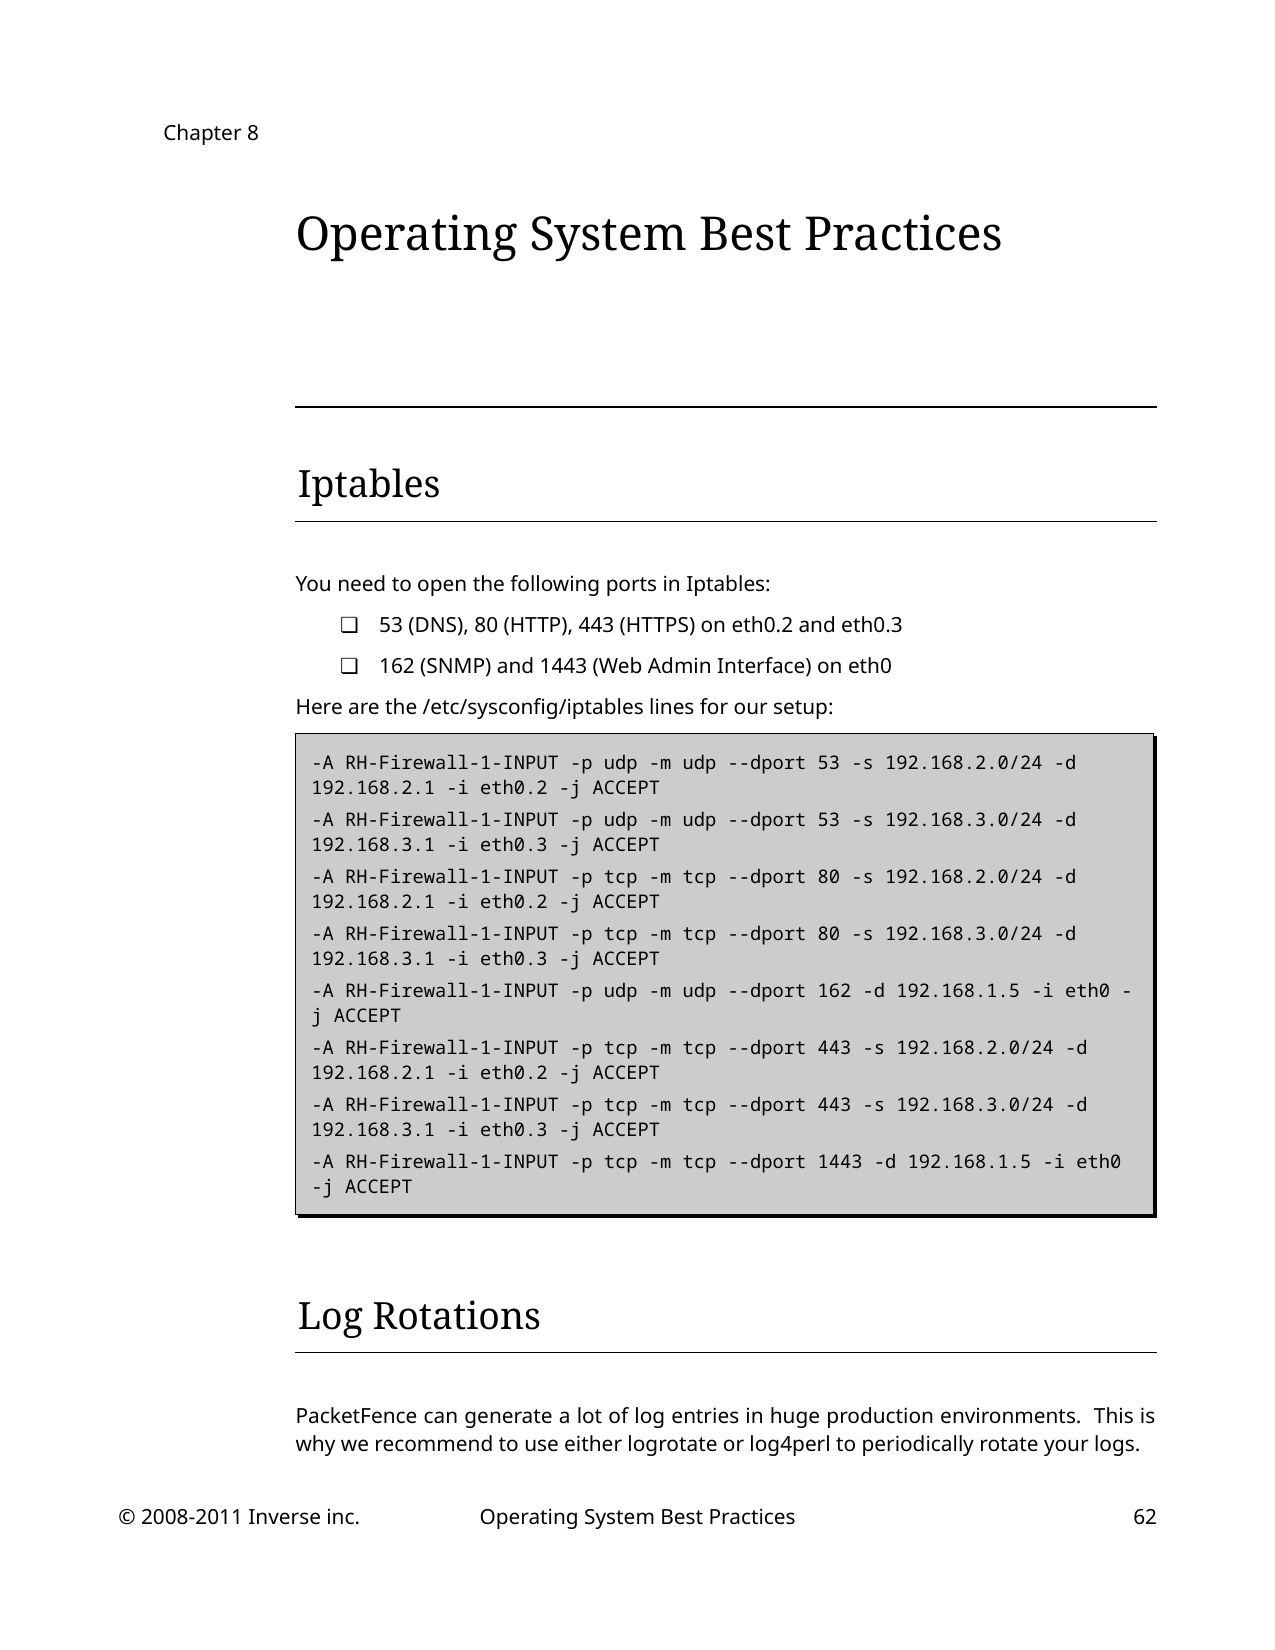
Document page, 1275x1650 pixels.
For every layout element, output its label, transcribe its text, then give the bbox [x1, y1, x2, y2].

list ❏ 162 (SNMP) and 1443 (Web Admin Interface) on eth0 [340, 651, 1157, 680]
text PacketFence can generate a lot of log entries in huge production environments. This is why we recommend to use either logrotate or log4perl to periodically rotate your logs. [295, 1401, 1157, 1458]
subtitle Iptables [295, 458, 1157, 521]
text -A RH-Firewall-1-INPUT -p udp -m udp --dport 53 -s 192.168.3.0/24 -d 192.168.3.1 -i eth0.3 -j ACCEPT [296, 790, 1153, 847]
list ❏ 53 (DNS), 80 (HTTP), 443 (HTTPS) on eth0.2 and eth0.3 [340, 610, 1157, 639]
text -A RH-Firewall-1-INPUT -p tcp -m tcp --dport 80 -s 192.168.2.0/24 -d 192.168.2.1 -i eth0.2 -j ACCEPT [296, 847, 1153, 904]
list Here are the /etc/sysconfig/iptables lines for our setup: [295, 692, 1157, 721]
text You need to open the following ports in Iptables: [295, 569, 1157, 598]
text -A RH-Firewall-1-INPUT -p udp -m udp --dport 53 -s 192.168.2.0/24 -d 192.168.2.1 -i eth0.2 -j ACCEPT [296, 734, 1153, 790]
text -A RH-Firewall-1-INPUT -p tcp -m tcp --dport 443 -s 192.168.2.0/24 -d 192.168.2.1 -i eth0.2 -j ACCEPT [296, 1018, 1153, 1075]
text -A RH-Firewall-1-INPUT -p tcp -m tcp --dport 1443 -d 192.168.1.5 -i eth0 -j ACCEPT [296, 1132, 1153, 1214]
subtitle Operating System Best Practices [295, 201, 1157, 406]
text -A RH-Firewall-1-INPUT -p tcp -m tcp --dport 80 -s 192.168.3.0/24 -d 192.168.3.1 -i eth0.3 -j ACCEPT [296, 904, 1153, 961]
text -A RH-Firewall-1-INPUT -p tcp -m tcp --dport 443 -s 192.168.3.0/24 -d 192.168.3.1 -i eth0.3 -j ACCEPT [296, 1075, 1153, 1132]
text -A RH-Firewall-1-INPUT -p udp -m udp --dport 162 -d 192.168.1.5 -i eth0 -j ACCEPT [296, 961, 1153, 1018]
subtitle Log Rotations [295, 1289, 1157, 1352]
